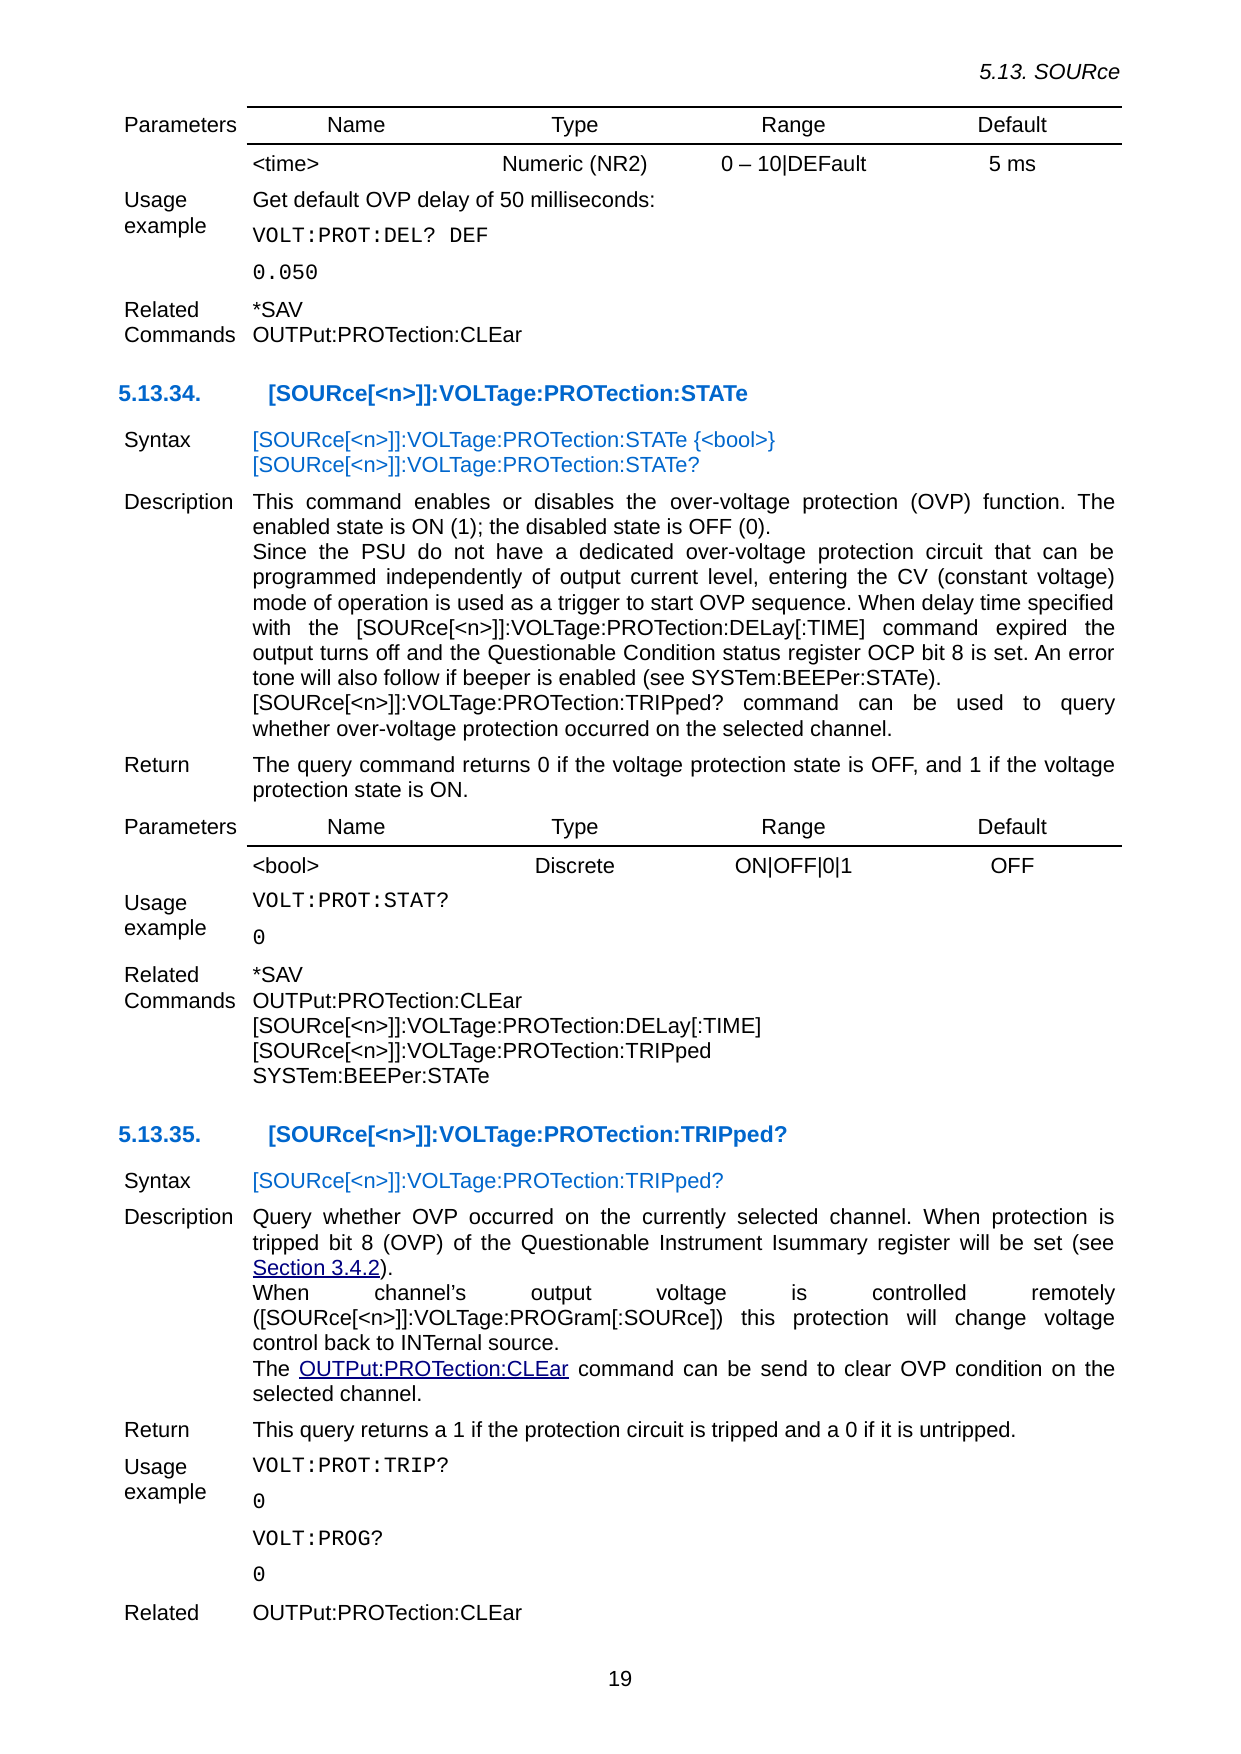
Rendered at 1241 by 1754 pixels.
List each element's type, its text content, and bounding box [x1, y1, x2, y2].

table_cell *SAV OUTPut:PROTection:CLEar [SOURce[<n>]]:VOLTage:PROTection:DELay[:TIME] [SOURce[<n>]]:VOLTage:PROTection:TRIPped SYSTem:BEEPer:STATe [247, 957, 1122, 1094]
table_cell Name [247, 808, 465, 845]
table_cell Parameters [118, 808, 247, 884]
table_cell This command enables or disables the over-voltage protection (OVP) function. The enabled state is ON (1); the disabled state is OFF (0). Since the PSU do not have a dedicated over-voltage protection circuit that can be programmed independently of output current level, entering the CV (constant voltage) mode of operation is used as a trigger to start OVP sequence. When delay time specified with the [SOURce[<n>]]:VOLTage:PROTection:DELay[:TIME] command expired the output turns off and the Questionable Condition status register OCP bit 8 is set. An error tone will also follow if beeper is enabled (see SYSTem:BEEPer:STATe). [SOURce[<n>]]:VOLTage:PROTection:TRIPped? command can be used to query whether over-voltage protection occurred on the selected channel. [247, 483, 1122, 746]
table_cell Description [118, 483, 247, 746]
table_cell Usage example [118, 884, 247, 957]
table_cell Return [118, 746, 247, 808]
table_cell Default [903, 808, 1122, 845]
table_cell Related [118, 1594, 247, 1631]
table_cell 0 – 10|DEFault [684, 145, 903, 182]
table_cell OFF [903, 847, 1122, 884]
table_cell Related Commands [118, 957, 247, 1094]
table_cell Usage example [118, 1448, 247, 1594]
subtitle [SOURce[<n>]]:VOLTage:PROTection:TRIPped? [118, 1121, 1122, 1147]
table_cell VOLT:PROT:TRIP? 0 VOLT:PROG? 0 [247, 1448, 1122, 1594]
table_cell Query whether OVP occurred on the currently selected channel. When protection is tripped bit 8 (OVP) of the Questionable Instrument Isummary register will be set (see Section 3.4.2). When channel’s output voltage is controlled remotely ([SOURce[<n>]]:VOLTage:PROGram[:SOURce]) this protection will change voltage control back to INTernal source. The OUTPut:PROTection:CLEar command can be send to clear OVP condition on the selected channel. [247, 1199, 1122, 1412]
table_cell Get default OVP delay of 50 milliseconds: VOLT:PROT:DEL? DEF 0.050 [247, 182, 1122, 291]
table_header [SOURce[<n>]]:VOLTage:PROTection:TRIPped? [247, 1162, 1122, 1198]
table_cell 5 ms [903, 145, 1122, 182]
table_header Syntax [118, 421, 247, 483]
table_cell Usage example [118, 182, 247, 291]
table_cell OUTPut:PROTection:CLEar [247, 1594, 1122, 1631]
table_cell ON|OFF|0|1 [684, 847, 903, 884]
table_cell This query returns a 1 if the protection circuit is tripped and a 0 if it is untripped. [247, 1412, 1122, 1448]
table_cell Discrete [465, 847, 684, 884]
table_cell The query command returns 0 if the voltage protection state is OFF, and 1 if the voltage protection state is ON. [247, 746, 1122, 808]
table_cell Type [465, 808, 684, 845]
table_cell *SAV OUTPut:PROTection:CLEar [247, 291, 1122, 353]
table_cell <bool> [247, 847, 465, 884]
table_cell <time> [247, 145, 465, 182]
table_cell VOLT:PROT:STAT? 0 [247, 884, 1122, 957]
subtitle [SOURce[<n>]]:VOLTage:PROTection:STATe [118, 380, 1122, 406]
table_cell Range [684, 808, 903, 845]
table_cell Related Commands [118, 291, 247, 353]
table_header [SOURce[<n>]]:VOLTage:PROTection:STATe {<bool>} [SOURce[<n>]]:VOLTage:PROTection:STATe? [247, 421, 1122, 483]
table_cell Return [118, 1412, 247, 1448]
table_cell Parameters [118, 106, 247, 182]
table_cell Range [684, 108, 903, 143]
table_cell Default [903, 108, 1122, 143]
table_header Syntax [118, 1162, 247, 1198]
table_cell Numeric (NR2) [465, 145, 684, 182]
table_cell Description [118, 1199, 247, 1412]
table_cell Type [465, 108, 684, 143]
table_cell Name [247, 108, 465, 143]
